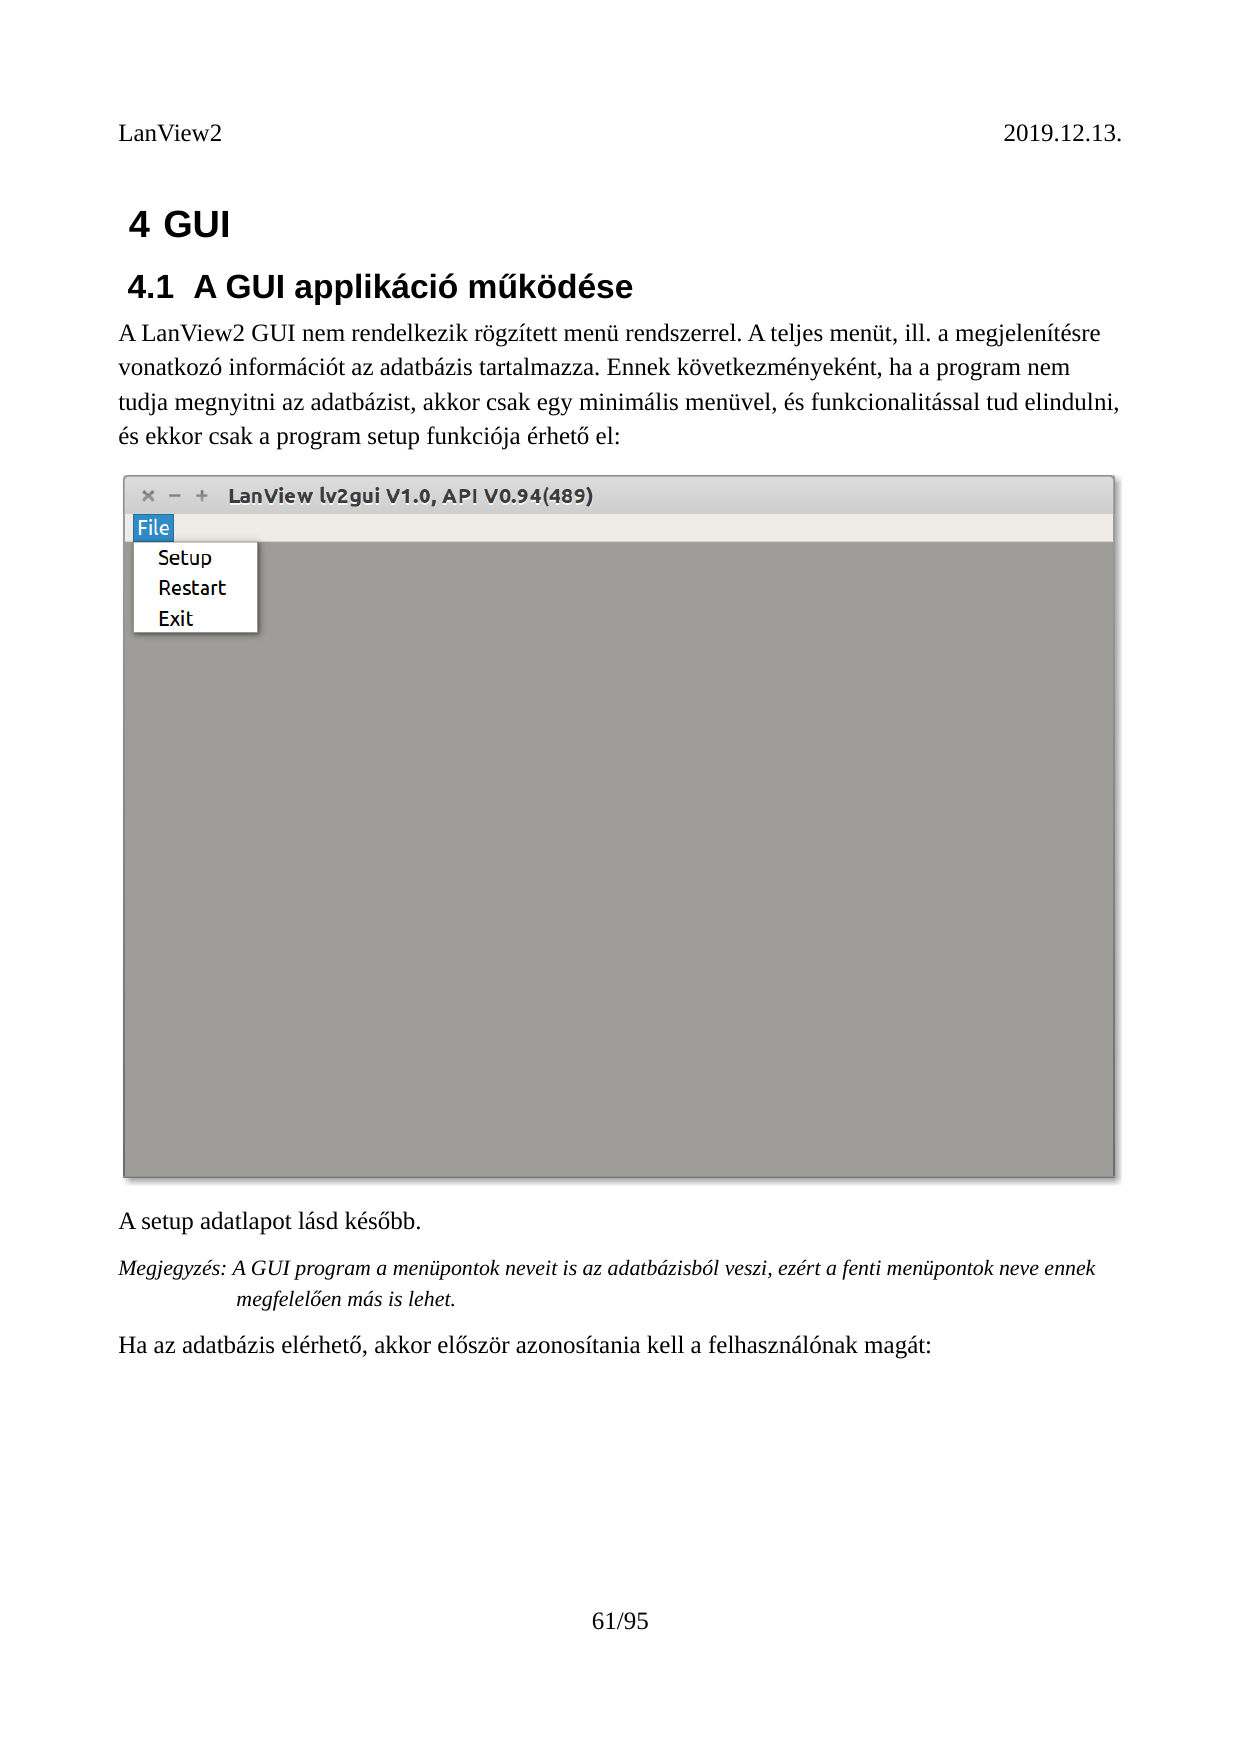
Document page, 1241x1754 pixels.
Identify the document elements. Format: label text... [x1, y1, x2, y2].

picture [118, 470, 1123, 1186]
text Ha az adatbázis elérhető, akkor először azonosítania kell a felhasználónak magát: [118, 1330, 1122, 1359]
subtitle GUI [118, 202, 1122, 246]
text Megjegyzés: A GUI program a menüpontok neveit is az adatbázisból veszi, ezért a fenti menüpontok neve ennek megfelelően más is lehet. [118, 1255, 1122, 1311]
text A LanView2 GUI nem rendelkezik rögzített menü rendszerrel. A teljes menüt, ill. a megjelenítésre vonatkozó információt az adatbázis tartalmazza. Ennek következményeként, ha a program nem tudja megnyitni az adatbázist, akkor csak egy minimális menüvel, és funkcionalitással tud elindulni, és ekkor csak a program setup funkciója érhető el: [118, 318, 1122, 450]
text A setup adatlapot lásd később. [118, 1206, 1122, 1235]
subtitle A GUI applikáció működése [118, 267, 1122, 305]
